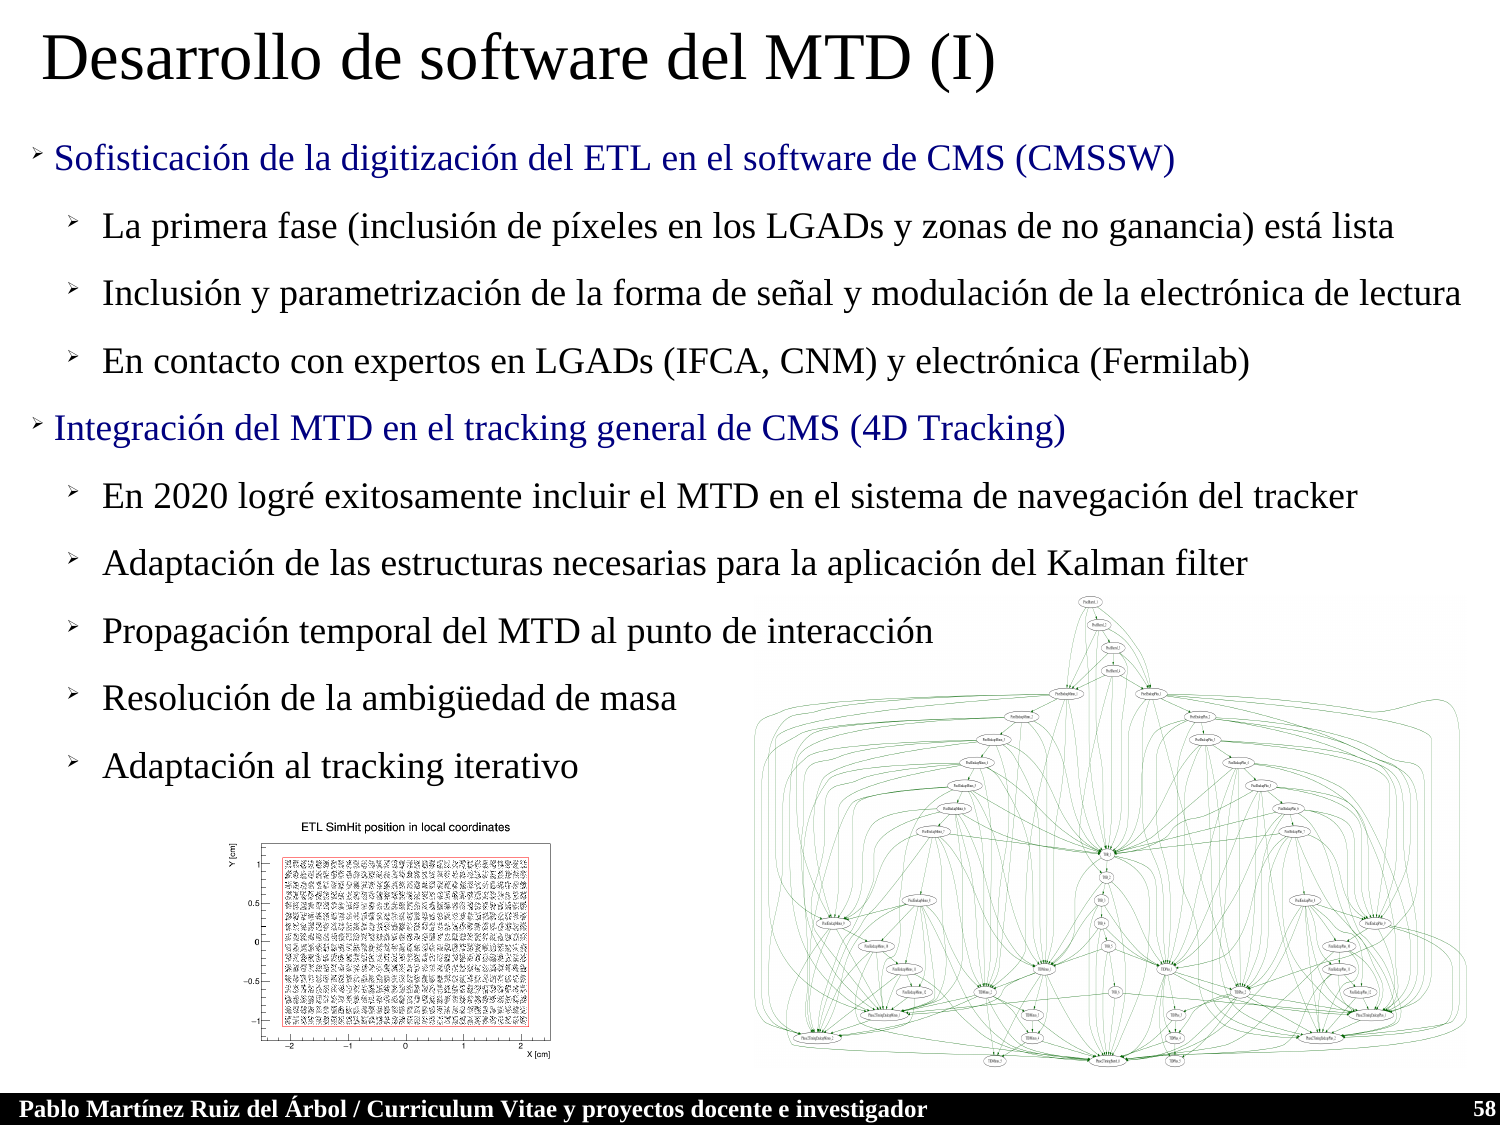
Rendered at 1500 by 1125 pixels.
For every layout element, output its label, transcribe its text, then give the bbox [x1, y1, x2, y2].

picture [225, 819, 586, 1066]
text_box Desarrollo de software del MTD (I) [4, 3, 1036, 111]
text_box Sofisticación de la digitización del ETL en el software de CMS (CMSSW) La primera fase (inclusión de píxeles en los LGADs y zonas de no ganancia) está lista Inclusión y parametrización de la forma de señal y modulación de la electrónica de lectura En contacto con expertos en LGADs (IFCA, CNM) y electrónica (Fermilab) Integración del MTD en el tracking general de CMS (4D Tracking) En 2020 logré exitosamente incluir el MTD en el sistema de navegación del tracker Adaptación de las estructuras necesarias para la aplicación del Kalman filter Propagación temporal del MTD al punto de interacción Resolución de la ambigüedad de masa Adaptación al tracking iterativo [11, 98, 1500, 279]
picture [754, 595, 1467, 1068]
